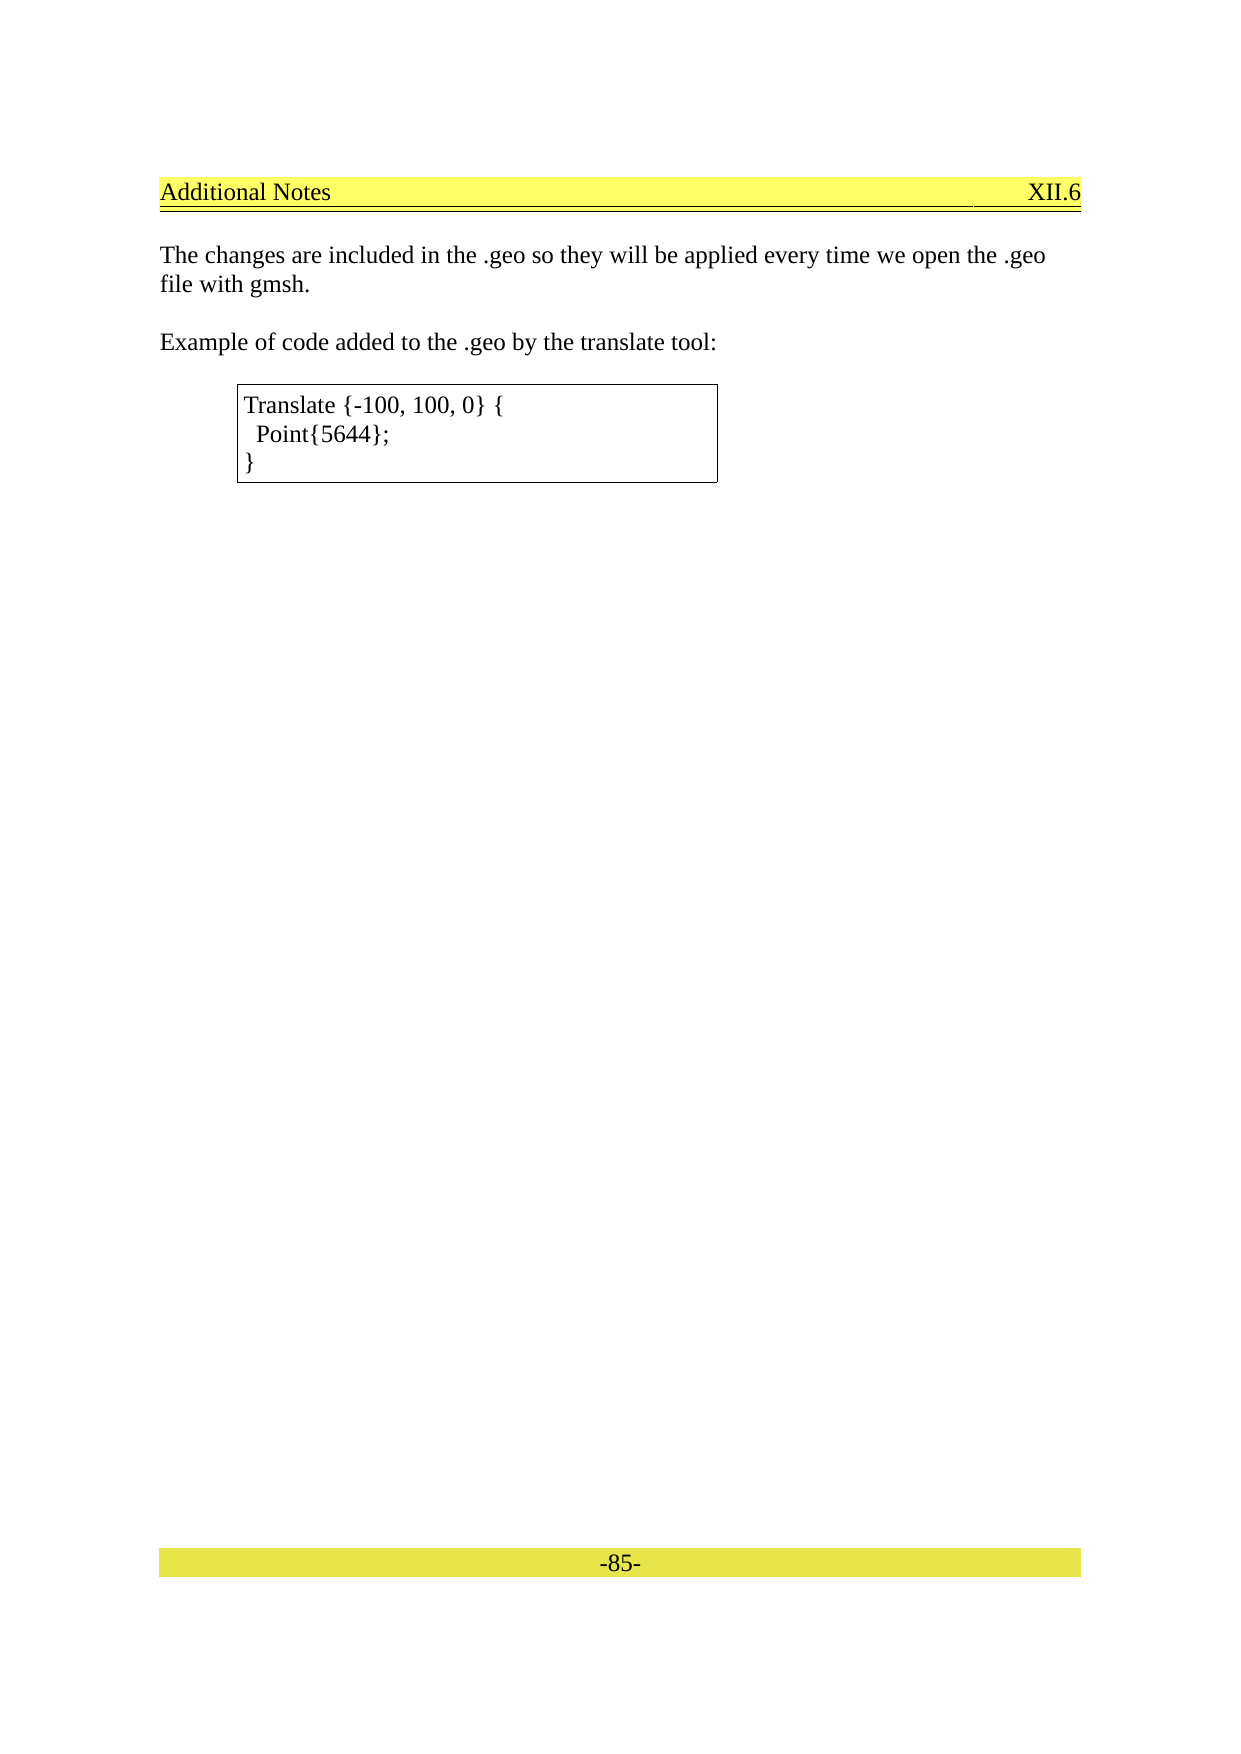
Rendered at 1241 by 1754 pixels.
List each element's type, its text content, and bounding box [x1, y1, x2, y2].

text The changes are included in the .geo so they will be applied every time we open the .geo file with gmsh. [159, 240, 1081, 298]
table_header Translate {-100, 100, 0} { Point{5644}; } [238, 385, 717, 482]
text Example of code added to the .geo by the translate tool: [159, 327, 1081, 355]
